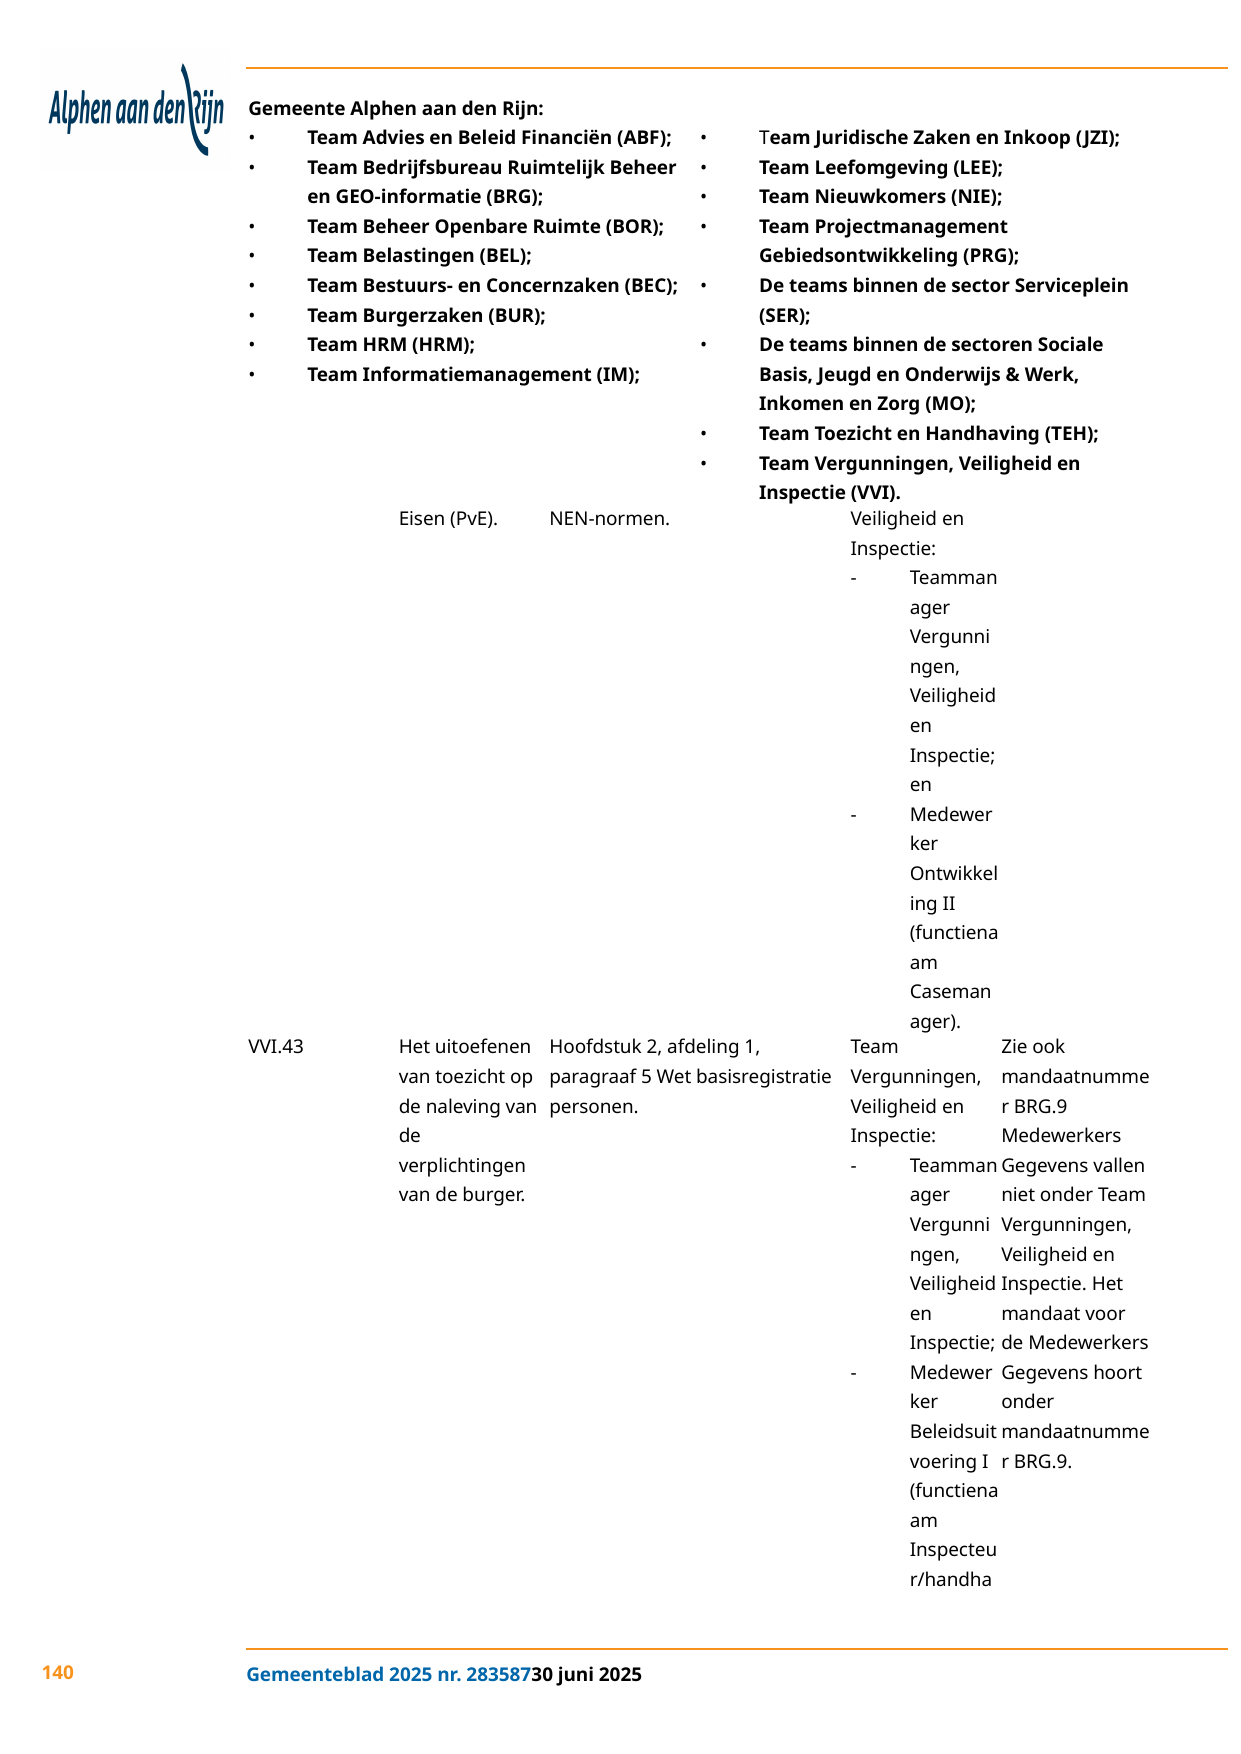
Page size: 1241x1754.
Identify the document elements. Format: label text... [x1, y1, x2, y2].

table_cell NEN-normen. [549, 505, 850, 1034]
table_cell [248, 505, 398, 1034]
table_cell Hoofdstuk 2, afdeling 1, paragraaf 5 Wet basisregistratie personen. [549, 1034, 850, 1592]
picture [41, 47, 231, 172]
table_cell Zie ook mandaatnummer BRG.9 Medewerkers Gegevens vallen niet onder Team Vergunningen, Veiligheid en Inspectie. Het mandaat voor de Medewerkers Gegevens hoort onder mandaatnummer BRG.9. [1001, 1034, 1152, 1592]
table_cell Team Vergunningen, Veiligheid en Inspectie: Teammanager Vergunningen, Veiligheid en Inspectie; Medewerker Beleidsuitvoering I (functienaam Inspecteur/handha [850, 1034, 1001, 1592]
table_header Team Juridische Zaken en Inkoop (JZI); Team Leefomgeving (LEE); Team Nieuwkomers (NIE); Team Projectmanagement Gebiedsontwikkeling (PRG); De teams binnen de sector Serviceplein (SER); De teams binnen de sectoren Sociale Basis, Jeugd en Onderwijs & Werk, Inkomen en Zorg (MO); Team Toezicht en Handhaving (TEH); Team Vergunningen, Veiligheid en Inspectie (VVI). [700, 95, 1152, 505]
table_cell Veiligheid en Inspectie: Teammanager Vergunningen, Veiligheid en Inspectie; en Medewerker Ontwikkeling II (functienaam Casemanager). [850, 505, 1001, 1034]
table_cell Eisen (PvE). [399, 505, 549, 1034]
table_cell [1001, 505, 1152, 1034]
table_cell Het uitoefenen van toezicht op de naleving van de verplichtingen van de burger. [399, 1034, 549, 1592]
table_header Gemeente Alphen aan den Rijn: Team Advies en Beleid Financiën (ABF); Team Bedrijfsbureau Ruimtelijk Beheer en GEO-informatie (BRG); Team Beheer Openbare Ruimte (BOR); Team Belastingen (BEL); Team Bestuurs- en Concernzaken (BEC); Team Burgerzaken (BUR); Team HRM (HRM); Team Informatiemanagement (IM); [248, 95, 700, 505]
table_cell VVI.43 [248, 1034, 398, 1592]
